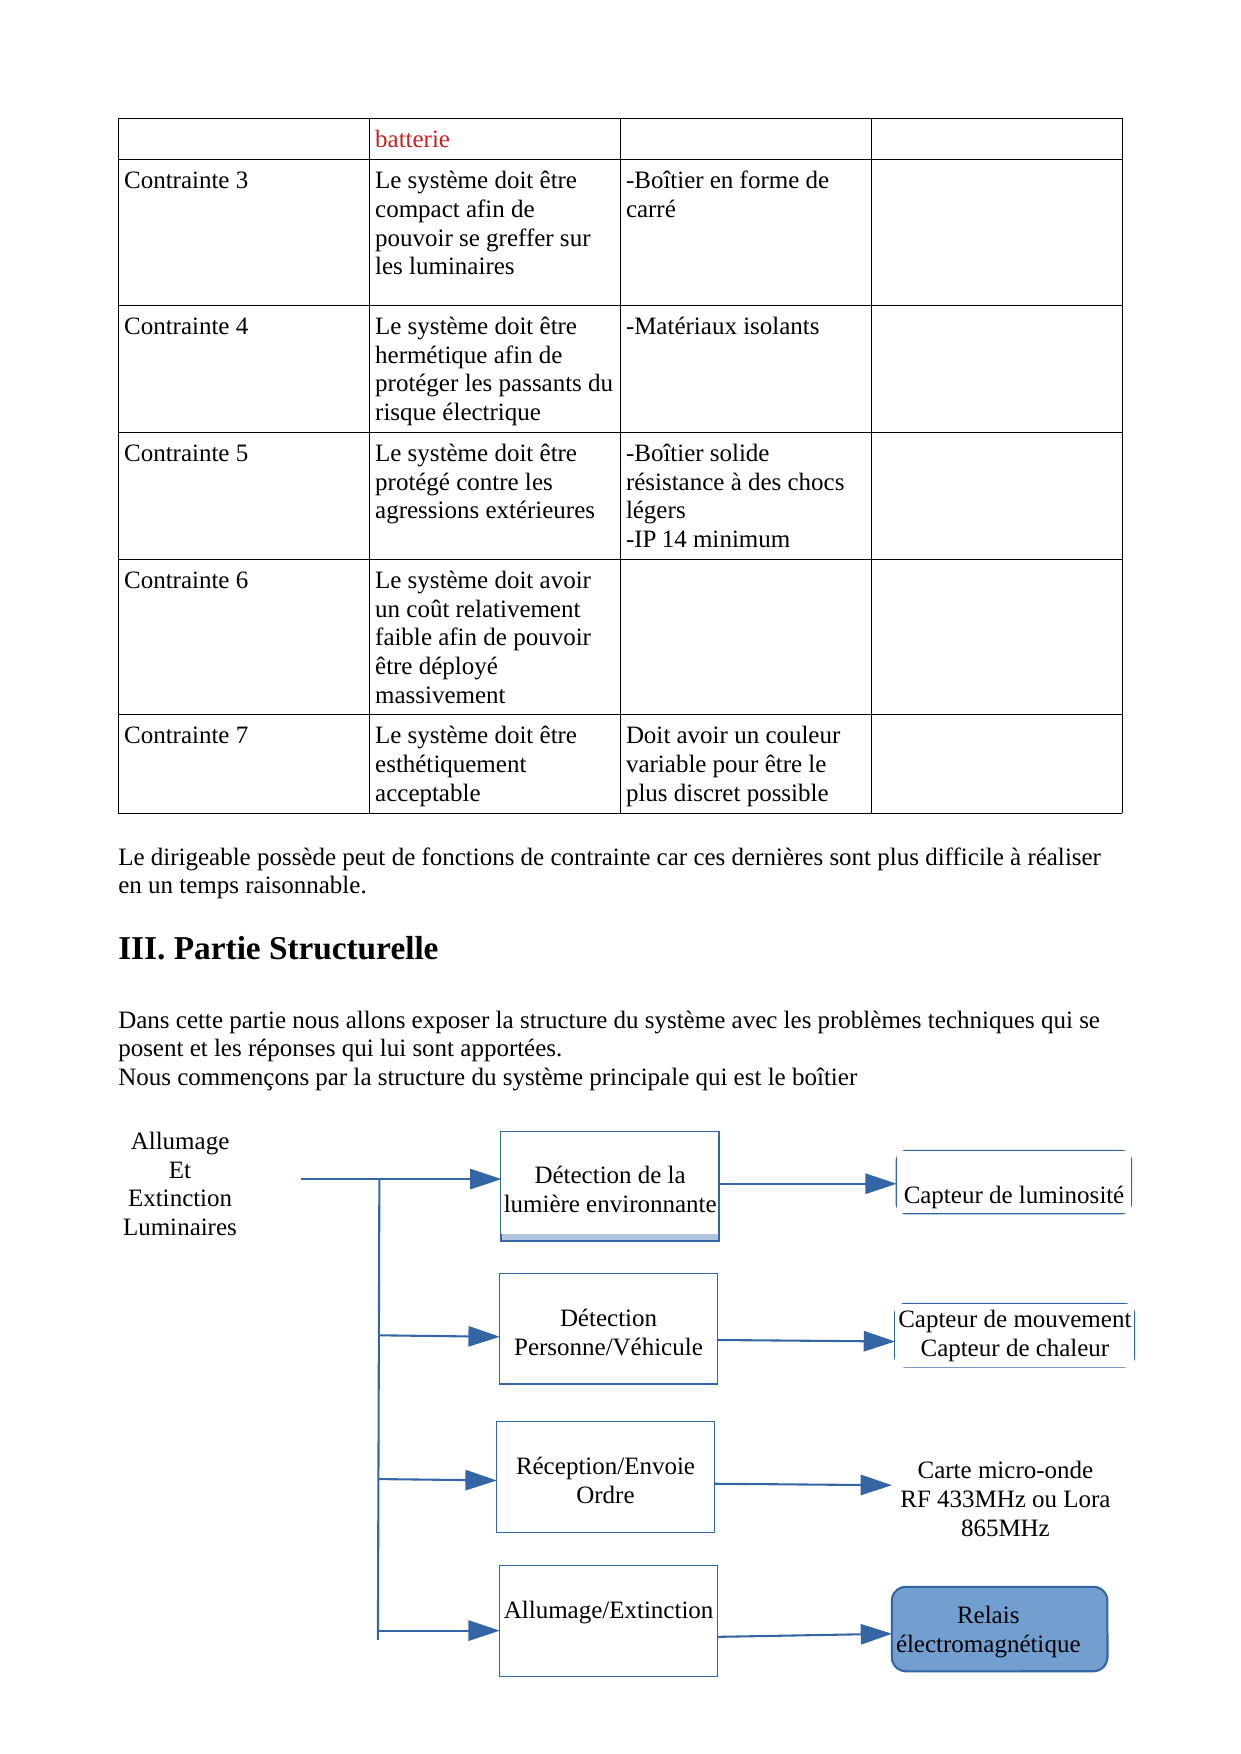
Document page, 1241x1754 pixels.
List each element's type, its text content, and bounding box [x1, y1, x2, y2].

text Nous commençons par la structure du système principale qui est le boîtier [118, 1062, 1122, 1091]
text III. Partie Structurelle [118, 928, 1122, 966]
text Dans cette partie nous allons exposer la structure du système avec les problèmes techniques qui se posent et les réponses qui lui sont apportées. [118, 1005, 1122, 1062]
text Et [85, 1155, 275, 1183]
text Allumage/Extinction [500, 1595, 717, 1624]
table_cell Le système doit être esthétiquement acceptable [370, 715, 620, 813]
table_cell Contrainte 6 [119, 560, 369, 714]
table_cell -Boîtier solide résistance à des chocs légers -IP 14 minimum [621, 433, 871, 559]
text Capteur de chaleur [895, 1333, 1134, 1362]
text Luminaires [85, 1212, 275, 1241]
table_cell [872, 715, 1122, 813]
text Carte micro-onde [892, 1456, 1118, 1484]
table_cell Le système doit être hermétique afin de protéger les passants du risque électrique [370, 306, 620, 432]
table_cell Contrainte 4 [119, 306, 369, 432]
text Détection de la lumière environnante [501, 1161, 718, 1218]
table_cell -Boîtier en forme de carré [621, 160, 871, 305]
text Réception/Envoie [497, 1451, 714, 1480]
table_cell Contrainte 3 [119, 160, 369, 305]
table_cell [872, 433, 1122, 559]
table_cell [621, 560, 871, 714]
text Le dirigeable possède peut de fonctions de contrainte car ces dernières sont plus difficile à réaliser en un temps raisonnable. [118, 842, 1122, 899]
text Personne/Véhicule [500, 1332, 717, 1360]
table_cell Le système doit être protégé contre les agressions extérieures [370, 433, 620, 559]
table_cell [872, 119, 1122, 159]
table_cell Doit avoir un couleur variable pour être le plus discret possible [621, 715, 871, 813]
table_cell Le système doit avoir un coût relativement faible afin de pouvoir être déployé massivement [370, 560, 620, 714]
table_cell Le système doit être compact afin de pouvoir se greffer sur les luminaires [370, 160, 620, 305]
text Extinction [85, 1183, 275, 1212]
table_cell batterie [370, 119, 620, 159]
table_cell Contrainte 5 [119, 433, 369, 559]
table_cell [872, 160, 1122, 305]
text Capteur de luminosité [897, 1180, 1131, 1208]
table_cell [621, 119, 871, 159]
table_cell -Matériaux isolants [621, 306, 871, 432]
text Ordre [497, 1480, 714, 1509]
table_cell Contrainte 7 [119, 715, 369, 813]
text Détection [500, 1303, 717, 1332]
text RF 433MHz ou Lora 865MHz [892, 1484, 1118, 1542]
text Capteur de mouvement [895, 1304, 1134, 1333]
table_cell [872, 560, 1122, 714]
table_cell [872, 306, 1122, 432]
table_cell [119, 119, 369, 159]
text Allumage [85, 1126, 275, 1155]
